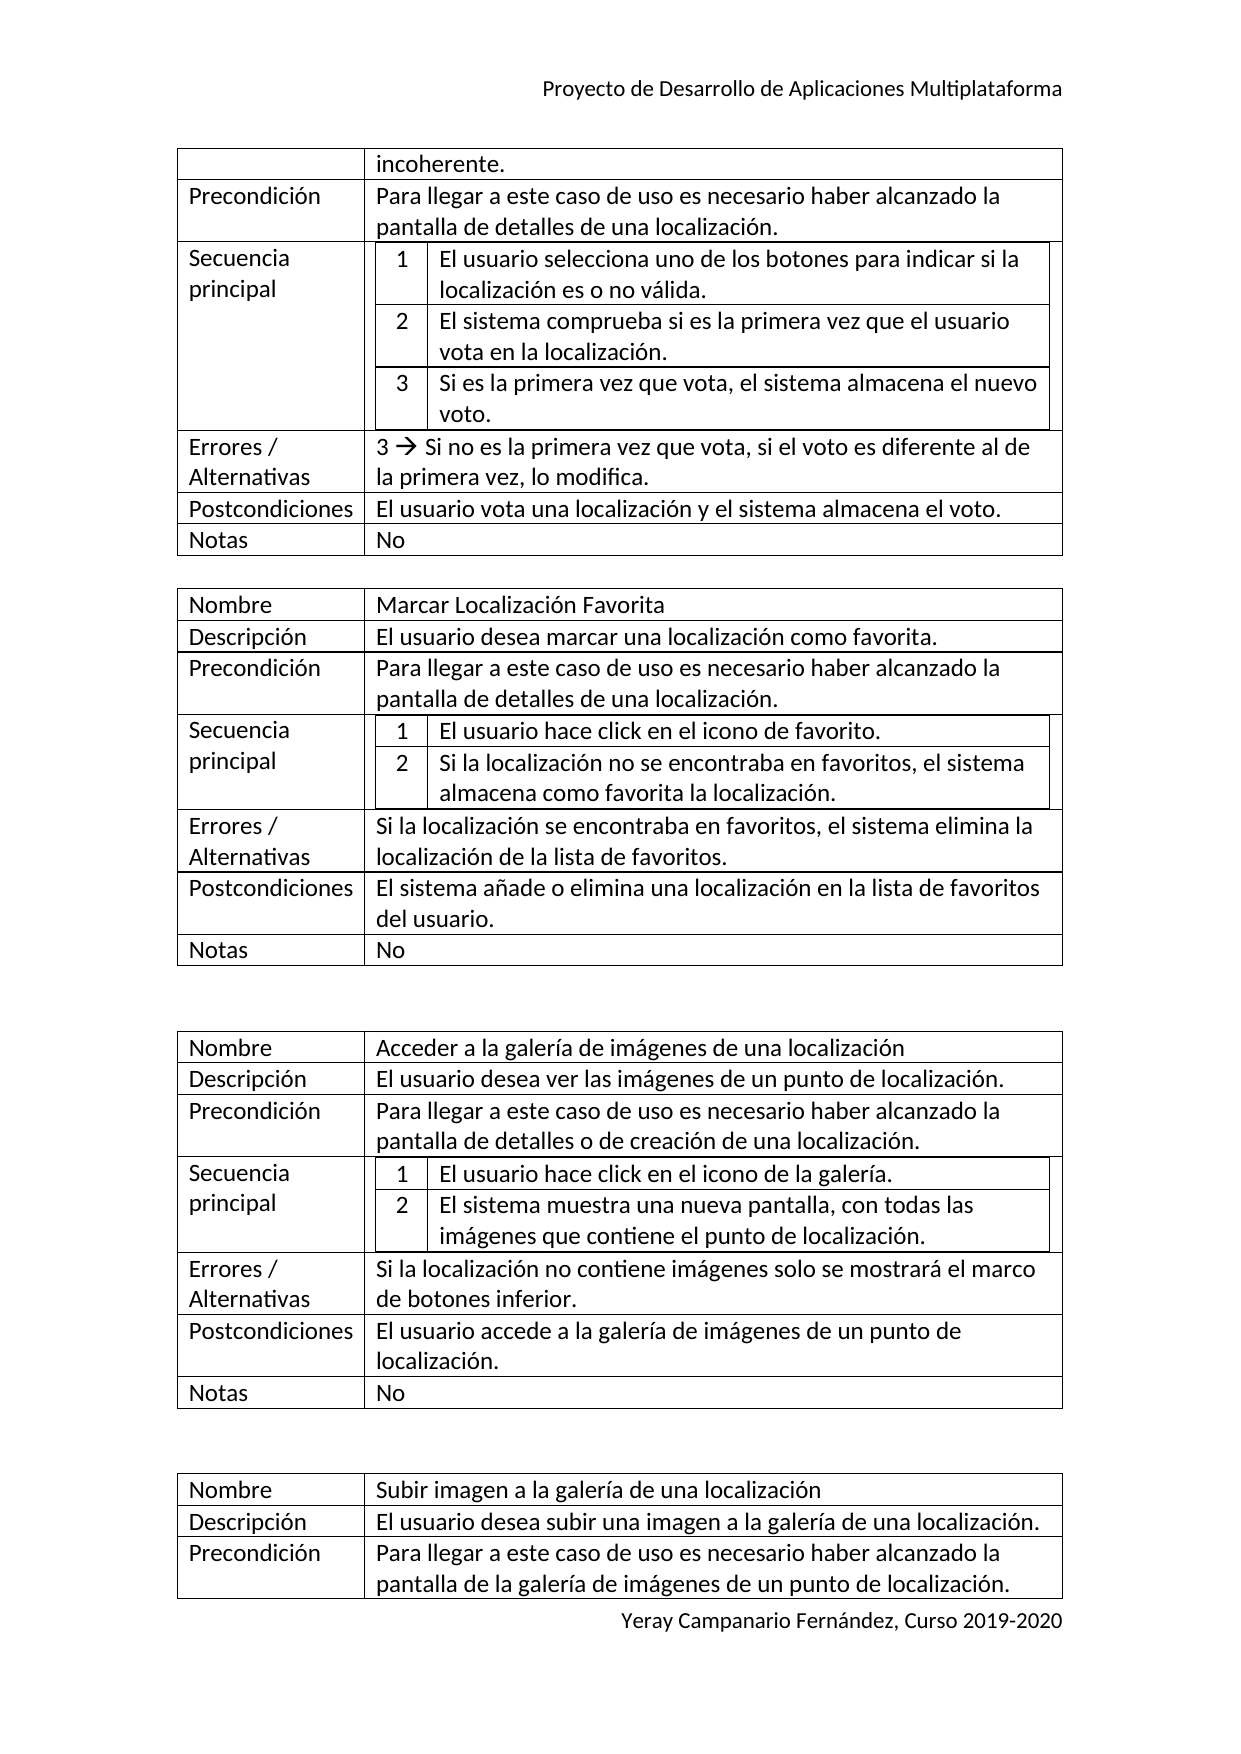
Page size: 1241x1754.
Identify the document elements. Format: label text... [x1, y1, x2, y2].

table_cell Postcondiciones [178, 873, 364, 933]
table_cell Descripción [178, 621, 364, 651]
table_cell Errores / Alternativas [178, 431, 364, 492]
table_cell Errores / Alternativas [178, 810, 364, 871]
table_cell incoherente. [365, 149, 1062, 179]
table_cell Postcondiciones [178, 493, 364, 523]
table_cell [1050, 715, 1062, 809]
table_cell Si la localización no se encontraba en favoritos, el sistema almacena como favorita la localización. [428, 747, 1049, 808]
table_cell Descripción [178, 1506, 364, 1536]
table_header Acceder a la galería de imágenes de una localización [365, 1032, 1062, 1062]
table_cell Para llegar a este caso de uso es necesario haber alcanzado la pantalla de detalles de una localización. [365, 653, 1062, 713]
table_cell El sistema comprueba si es la primera vez que el usuario vota en la localización. [428, 305, 1049, 366]
table_cell Para llegar a este caso de uso es necesario haber alcanzado la pantalla de detalles o de creación de una localización. [365, 1095, 1062, 1156]
table_cell El usuario desea ver las imágenes de un punto de localización. [365, 1063, 1062, 1094]
table_cell Precondición [178, 1095, 364, 1156]
table_header 1 [376, 243, 427, 304]
table_cell [1050, 242, 1062, 430]
table_cell El usuario vota una localización y el sistema almacena el voto. [365, 493, 1062, 523]
table_cell Secuencia principal [178, 1157, 364, 1252]
table_cell No [365, 1377, 1062, 1407]
table_cell El usuario desea marcar una localización como favorita. [365, 621, 1062, 651]
table_header 1 [376, 716, 427, 746]
table_cell El sistema añade o elimina una localización en la lista de favoritos del usuario. [365, 873, 1062, 933]
table_header Nombre [178, 1032, 364, 1062]
table_cell Descripción [178, 1063, 364, 1094]
table_header Subir imagen a la galería de una localización [365, 1474, 1062, 1504]
table_header Marcar Localización Favorita [365, 589, 1062, 620]
table_cell Errores / Alternativas [178, 1253, 364, 1314]
table_cell Si la localización se encontraba en favoritos, el sistema elimina la localización de la lista de favoritos. [365, 810, 1062, 871]
table_header El usuario selecciona uno de los botones para indicar si la localización es o no válida. [428, 243, 1049, 304]
table_header Nombre [178, 589, 364, 620]
table_cell [178, 149, 364, 179]
table_cell Postcondiciones [178, 1315, 364, 1376]
table_cell Para llegar a este caso de uso es necesario haber alcanzado la pantalla de detalles de una localización. [365, 180, 1062, 241]
table_cell El sistema muestra una nueva pantalla, con todas las imágenes que contiene el punto de localización. [428, 1190, 1049, 1251]
table_cell Precondición [178, 653, 364, 713]
table_cell Notas [178, 524, 364, 555]
table_cell 2 [376, 747, 427, 808]
table_cell [365, 715, 375, 809]
table_cell El usuario desea subir una imagen a la galería de una localización. [365, 1506, 1062, 1536]
table_cell 2 [376, 1190, 427, 1251]
table_header 1 [376, 1158, 427, 1188]
table_cell Notas [178, 1377, 364, 1407]
table_cell El usuario accede a la galería de imágenes de un punto de localización. [365, 1315, 1062, 1376]
table_cell Precondición [178, 1537, 364, 1598]
table_cell 3 [376, 368, 427, 428]
table_cell No [365, 524, 1062, 555]
table_cell [365, 242, 375, 430]
table_cell 2 [376, 305, 427, 366]
table_cell Precondición [178, 180, 364, 241]
table_cell Secuencia principal [178, 715, 364, 809]
table_header Nombre [178, 1474, 364, 1504]
table_cell Si la localización no contiene imágenes solo se mostrará el marco de botones inferior. [365, 1253, 1062, 1314]
table_cell Secuencia principal [178, 242, 364, 430]
table_cell [1050, 1157, 1062, 1252]
table_cell Notas [178, 935, 364, 965]
table_cell Si es la primera vez que vota, el sistema almacena el nuevo voto. [428, 368, 1049, 428]
table_cell 3  Si no es la primera vez que vota, si el voto es diferente al de la primera vez, lo modifica. [365, 431, 1062, 492]
table_header El usuario hace click en el icono de favorito. [428, 716, 1049, 746]
table_cell Para llegar a este caso de uso es necesario haber alcanzado la pantalla de la galería de imágenes de un punto de localización. [365, 1537, 1062, 1598]
table_cell No [365, 935, 1062, 965]
table_cell [365, 1157, 375, 1252]
table_header El usuario hace click en el icono de la galería. [428, 1158, 1049, 1188]
